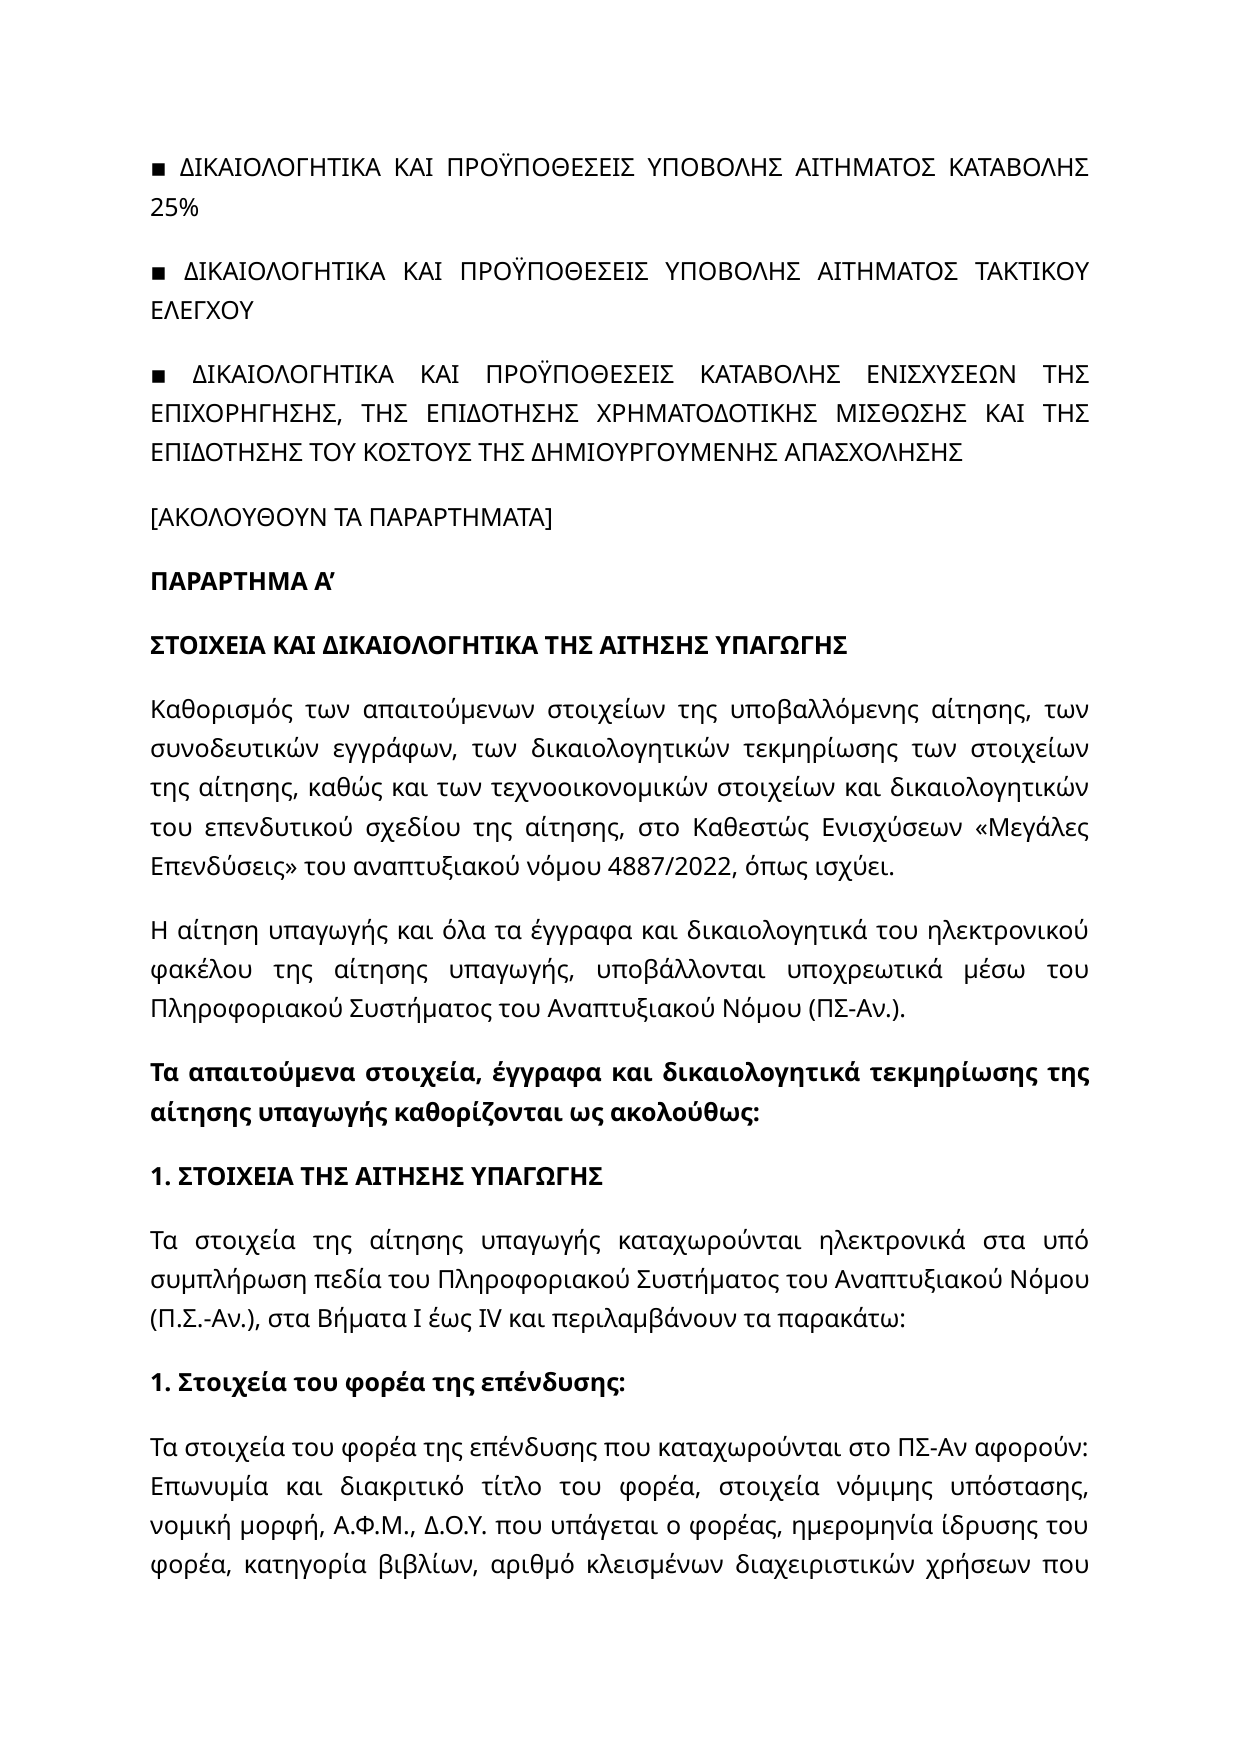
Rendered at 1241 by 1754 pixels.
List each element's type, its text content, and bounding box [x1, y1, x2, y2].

text ▪ ΔΙΚΑΙΟΛΟΓΗΤΙΚΑ ΚΑΙ ΠΡΟΫΠΟΘΕΣΕΙΣ ΚΑΤΑΒΟΛΗΣ ΕΝΙΣΧΥΣΕΩΝ ΤΗΣ ΕΠΙΧΟΡΗΓΗΣΗΣ, ΤΗΣ ΕΠΙΔΟΤΗΣΗΣ ΧΡΗΜΑΤΟΔΟΤΙΚΗΣ ΜΙΣΘΩΣΗΣ ΚΑΙ ΤΗΣ ΕΠΙΔΟΤΗΣΗΣ ΤΟΥ ΚΟΣΤΟΥΣ ΤΗΣ ΔΗΜΙΟΥΡΓΟΥΜΕΝΗΣ ΑΠΑΣΧΟΛΗΣΗΣ [150, 357, 1090, 469]
text [ΑΚΟΛΟΥΘΟΥΝ ΤΑ ΠΑΡΑΡΤΗΜΑΤΑ] [150, 499, 1090, 533]
text ΣΤΟΙΧΕΙΑ ΚΑΙ ΔΙΚΑΙΟΛΟΓΗΤΙΚΑ ΤΗΣ ΑΙΤΗΣΗΣ ΥΠΑΓΩΓΗΣ [150, 627, 1090, 662]
text Η αίτηση υπαγωγής και όλα τα έγγραφα και δικαιολογητικά του ηλεκτρονικού φακέλου της αίτησης υπαγωγής, υποβάλλονται υποχρεωτικά μέσω του Πληροφοριακού Συστήματος του Αναπτυξιακού Νόμου (ΠΣ-Αν.). [150, 912, 1090, 1025]
text Τα στοιχεία της αίτησης υπαγωγής καταχωρούνται ηλεκτρονικά στα υπό συμπλήρωση πεδία του Πληροφοριακού Συστήματος του Αναπτυξιακού Νόμου (Π.Σ.-Αν.), στα Βήματα Ι έως IV και περιλαμβάνουν τα παρακάτω: [150, 1222, 1090, 1335]
text 1. Στοιχεία του φορέα της επένδυσης: [150, 1365, 1090, 1399]
text Τα στοιχεία του φορέα της επένδυσης που καταχωρούνται στο ΠΣ-Αν αφορούν: Επωνυμία και διακριτικό τίτλο του φορέα, στοιχεία νόμιμης υπόστασης, νομική μορφή, Α.Φ.Μ., Δ.Ο.Υ. που υπάγεται ο φορέας, ημερομηνία ίδρυσης του φορέα, κατηγορία βιβλίων, αριθμό κλεισμένων διαχειριστικών χρήσεων που [150, 1429, 1090, 1581]
text Καθορισμός των απαιτούμενων στοιχείων της υποβαλλόμενης αίτησης, των συνοδευτικών εγγράφων, των δικαιολογητικών τεκμηρίωσης των στοιχείων της αίτησης, καθώς και των τεχνοοικονομικών στοιχείων και δικαιολογητικών του επενδυτικού σχεδίου της αίτησης, στο Καθεστώς Ενισχύσεων «Μεγάλες Επενδύσεις» του αναπτυξιακού νόμου 4887/2022, όπως ισχύει. [150, 692, 1090, 882]
text 1. ΣΤΟΙΧΕΙΑ ΤΗΣ ΑΙΤΗΣΗΣ ΥΠΑΓΩΓΗΣ [150, 1158, 1090, 1192]
text ▪ ΔΙΚΑΙΟΛΟΓΗΤΙΚΑ ΚΑΙ ΠΡΟΫΠΟΘΕΣΕΙΣ ΥΠΟΒΟΛΗΣ ΑΙΤΗΜΑΤΟΣ ΚΑΤΑΒΟΛΗΣ 25% [150, 150, 1090, 223]
text Τα απαιτούμενα στοιχεία, έγγραφα και δικαιολογητικά τεκμηρίωσης της αίτησης υπαγωγής καθορίζονται ως ακολούθως: [150, 1055, 1090, 1128]
text ΠΑΡΑΡΤΗΜΑ Α’ [150, 563, 1090, 597]
text ▪ ΔΙΚΑΙΟΛΟΓΗΤΙΚΑ ΚΑΙ ΠΡΟΫΠΟΘΕΣΕΙΣ ΥΠΟΒΟΛΗΣ ΑΙΤΗΜΑΤΟΣ ΤΑΚΤΙΚΟΥ ΕΛΕΓΧΟΥ [150, 253, 1090, 327]
